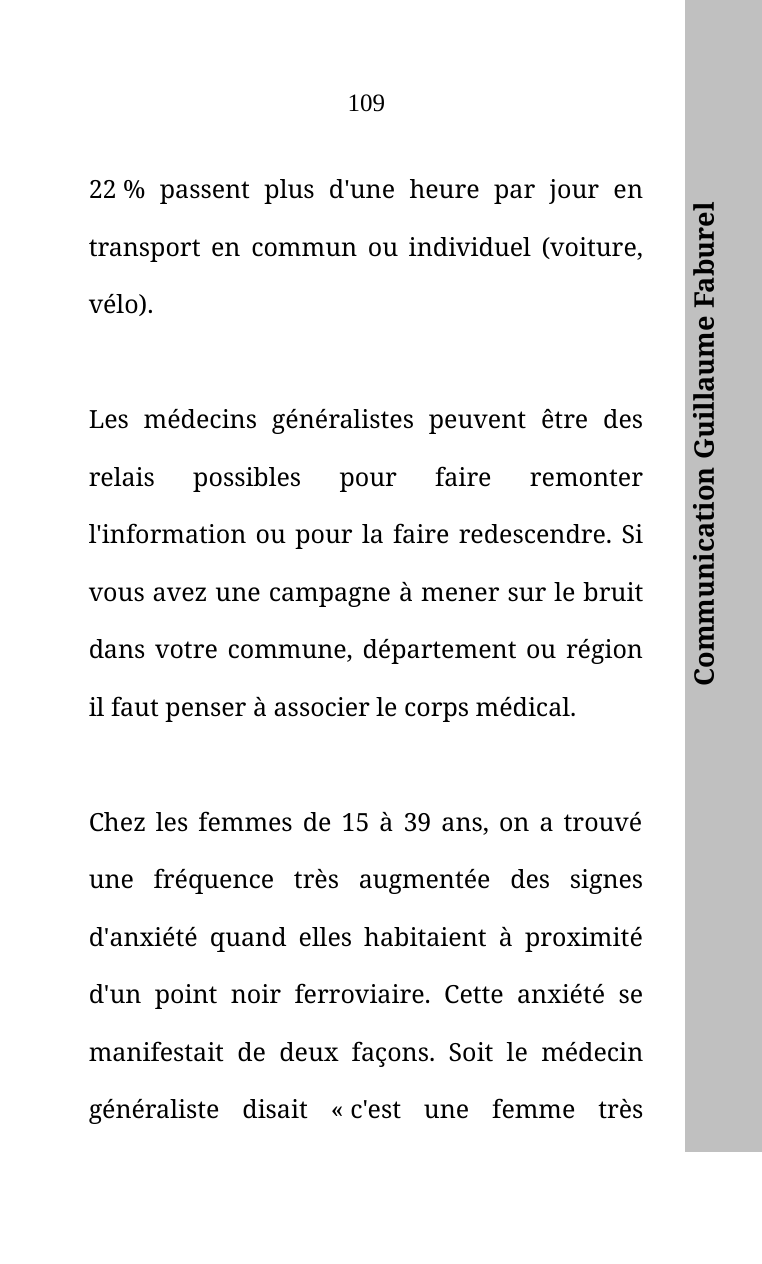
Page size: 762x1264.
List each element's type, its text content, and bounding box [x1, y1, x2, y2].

text Chez les femmes de 15 à 39 ans, on a trouvé une fréquence très augmentée des signes d'anxiété quand elles habitaient à proximité d'un point noir ferroviaire. Cette anxiété se manifestait de deux façons. Soit le médecin généraliste disait « c'est une femme très [88, 781, 644, 1126]
text Communication Guillaume Faburel [685, 187, 762, 686]
text Les médecins généralistes peuvent être des relais possibles pour faire remonter l'information ou pour la faire redescendre. Si vous avez une campagne à mener sur le bruit dans votre commune, département ou région il faut penser à associer le corps médical. [88, 379, 644, 724]
text 22 % passent plus d'une heure par jour en transport en commun ou individuel (voiture, vélo). [88, 147, 644, 321]
